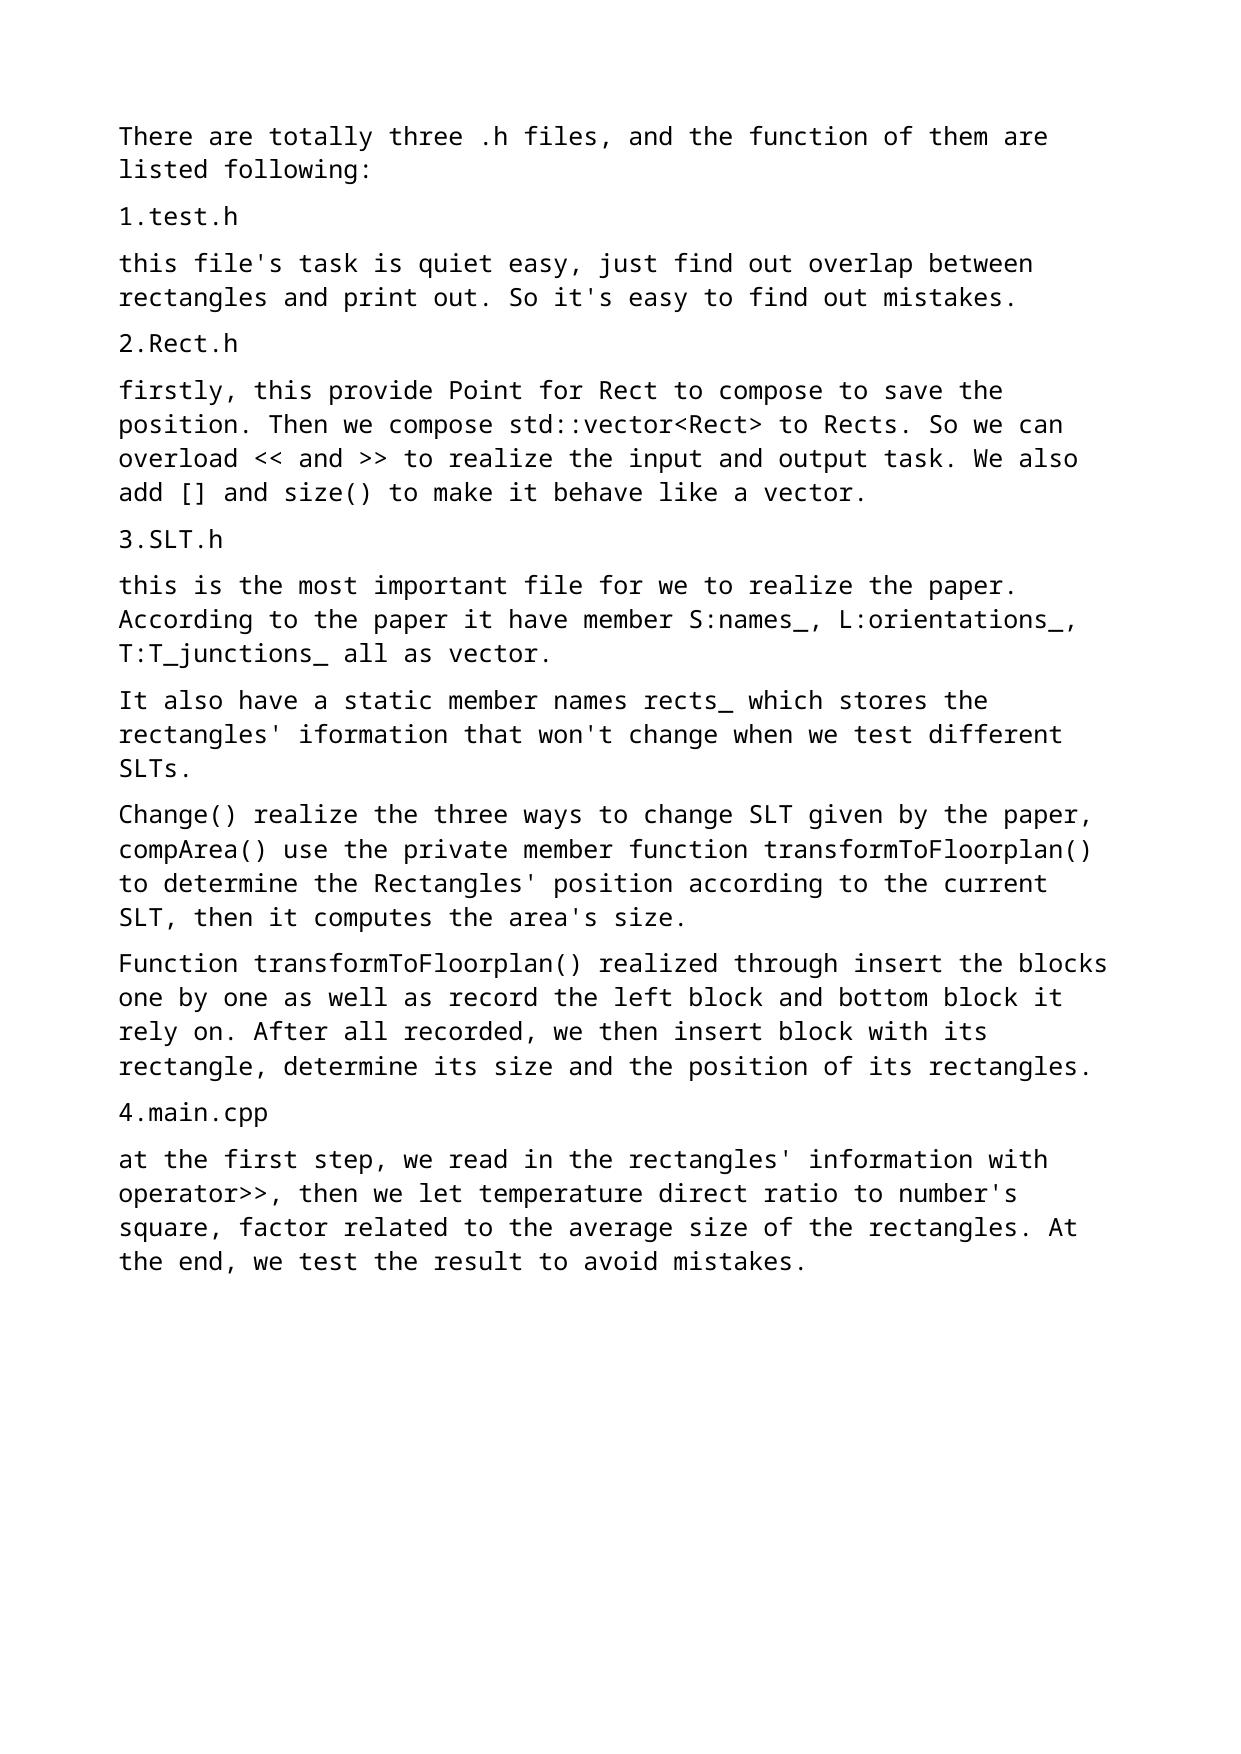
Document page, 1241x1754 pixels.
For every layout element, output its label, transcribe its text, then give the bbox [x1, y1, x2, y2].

text this file's task is quiet easy, just find out overlap between rectangles and print out. So it's easy to find out mistakes. [118, 245, 1122, 313]
text Change() realize the three ways to change SLT given by the paper, compArea() use the private member function transformToFloorplan() to determine the Rectangles' position according to the current SLT, then it computes the area's size. [118, 797, 1122, 933]
text It also have a static member names rects_ which stores the rectangles' iformation that won't change when we test different SLTs. [118, 682, 1122, 785]
text 4.main.cpp [118, 1095, 1122, 1129]
text 2.Rect.h [118, 326, 1122, 360]
text 3.SLT.h [118, 521, 1122, 555]
text firstly, this provide Point for Rect to compose to save the position. Then we compose std::vector<Rect> to Rects. So we can overload << and >> to realize the input and output task. We also add [] and size() to make it behave like a vector. [118, 372, 1122, 509]
text Function transformToFloorplan() realized through insert the blocks one by one as well as record the left block and bottom block it rely on. After all recorded, we then insert block with its rectangle, determine its size and the position of its rectangles. [118, 946, 1122, 1082]
text There are totally three .h files, and the function of them are listed following: [118, 118, 1122, 186]
text 1.test.h [118, 199, 1122, 233]
text this is the most important file for we to realize the paper. According to the paper it have member S:names_, L:orientations_, T:T_junctions_ all as vector. [118, 568, 1122, 670]
text at the first step, we read in the rectangles' information with operator>>, then we let temperature direct ratio to number's square, factor related to the average size of the rectangles. At the end, we test the result to avoid mistakes. [118, 1141, 1122, 1277]
